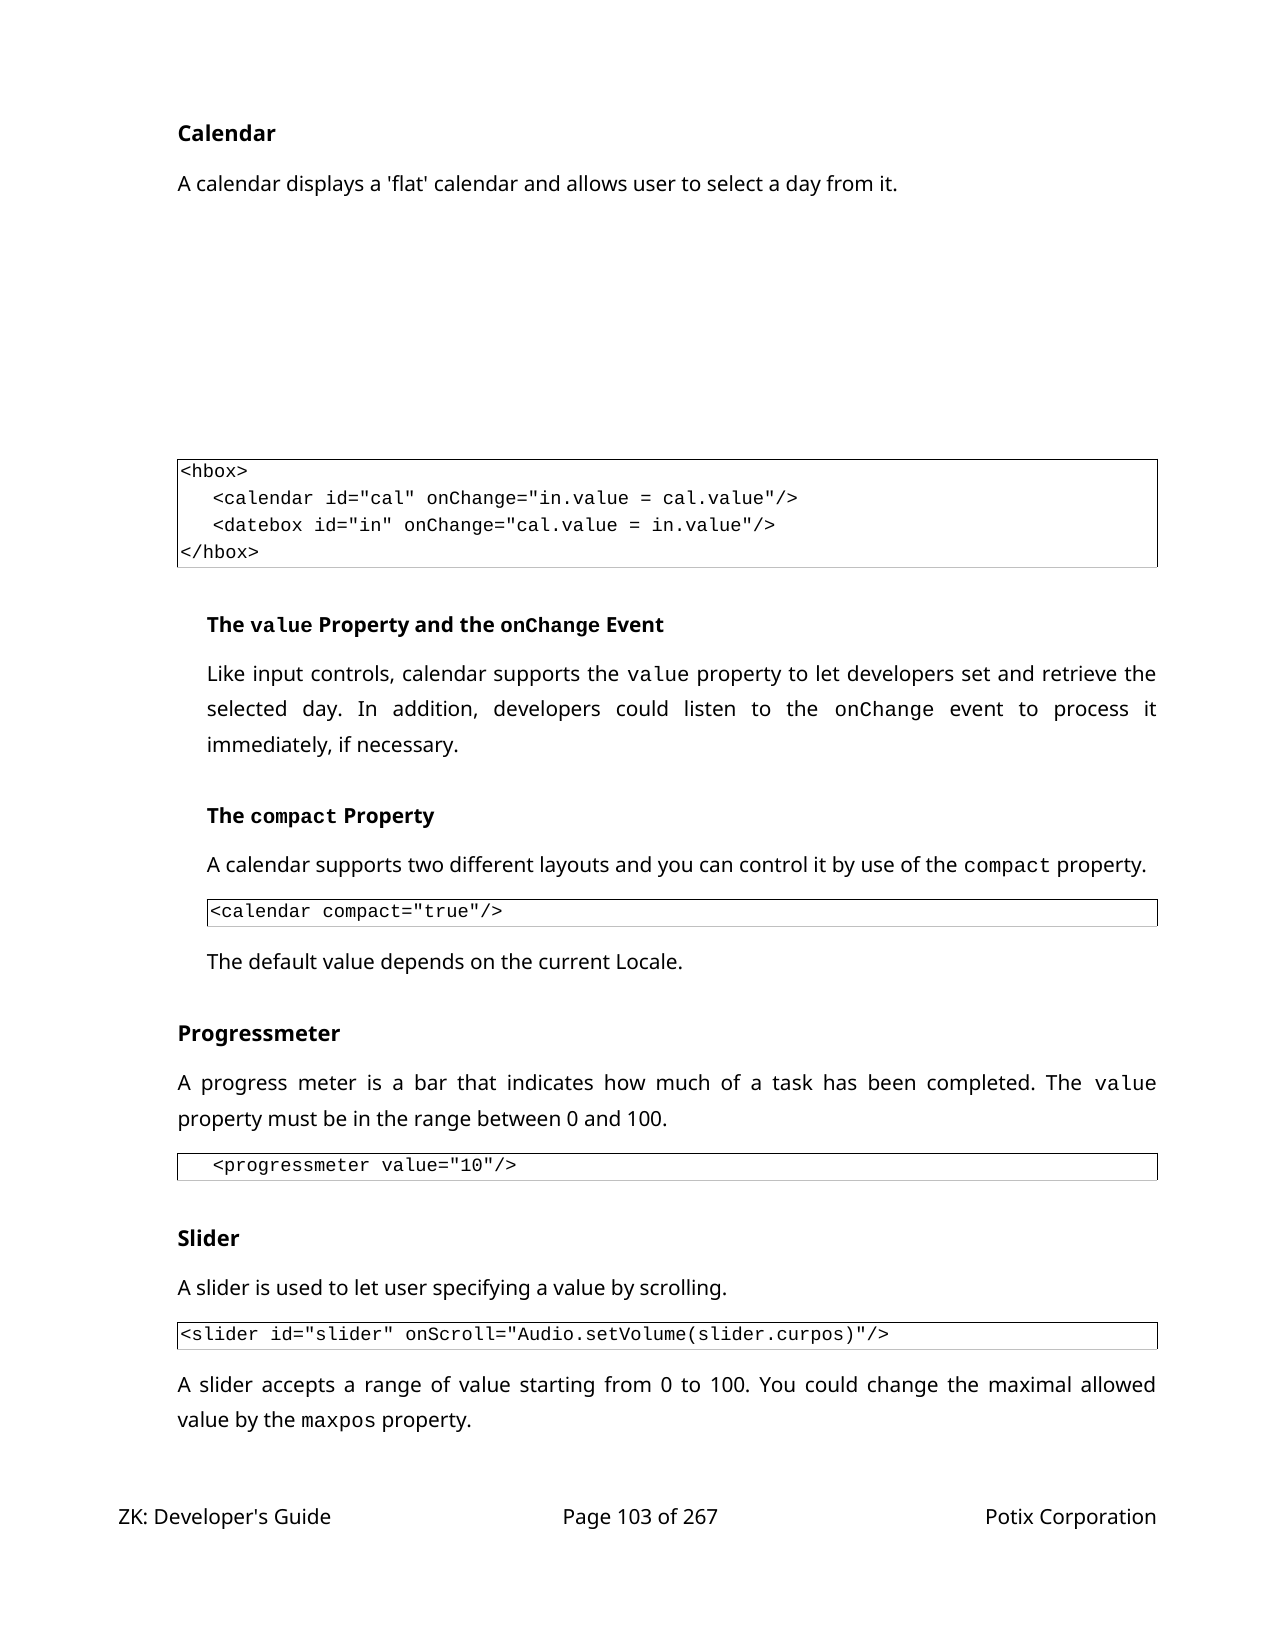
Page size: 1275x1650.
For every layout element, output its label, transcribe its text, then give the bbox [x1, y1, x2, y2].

text A calendar supports two different layouts and you can control it by use of the compact property. [207, 850, 1157, 878]
text A progress meter is a bar that indicates how much of a task has been completed. The value property must be in the range between 0 and 100. [177, 1068, 1157, 1132]
text <datebox id="in" onChange="cal.value = in.value"/> [178, 513, 1157, 537]
text <calendar id="cal" onChange="in.value = cal.value"/> [178, 486, 1157, 510]
text <slider id="slider" onScroll="Audio.setVolume(slider.curpos)"/> [178, 1323, 1157, 1349]
subtitle Progressmeter [177, 1018, 1157, 1048]
text A slider accepts a range of value starting from 0 to 100. You could change the maximal allowed value by the maxpos property. [177, 1370, 1157, 1434]
subtitle The value Property and the onChange Event [207, 610, 1157, 638]
text </hbox> [178, 540, 1157, 567]
text <hbox> [178, 460, 1157, 483]
text <calendar compact="true"/> [208, 900, 1157, 926]
text <progressmeter value="10"/> [178, 1154, 1157, 1180]
text The default value depends on the current Locale. [207, 947, 1157, 975]
text A calendar displays a 'flat' calendar and allows user to select a day from it. [177, 169, 1157, 197]
subtitle Calendar [177, 118, 1157, 148]
subtitle The compact Property [207, 801, 1157, 829]
subtitle Slider [177, 1222, 1157, 1252]
text A slider is used to let user specifying a value by scrolling. [177, 1273, 1157, 1301]
text Like input controls, calendar supports the value property to let developers set and retrieve the selected day. In addition, developers could listen to the onChange event to process it immediately, if necessary. [207, 659, 1157, 758]
